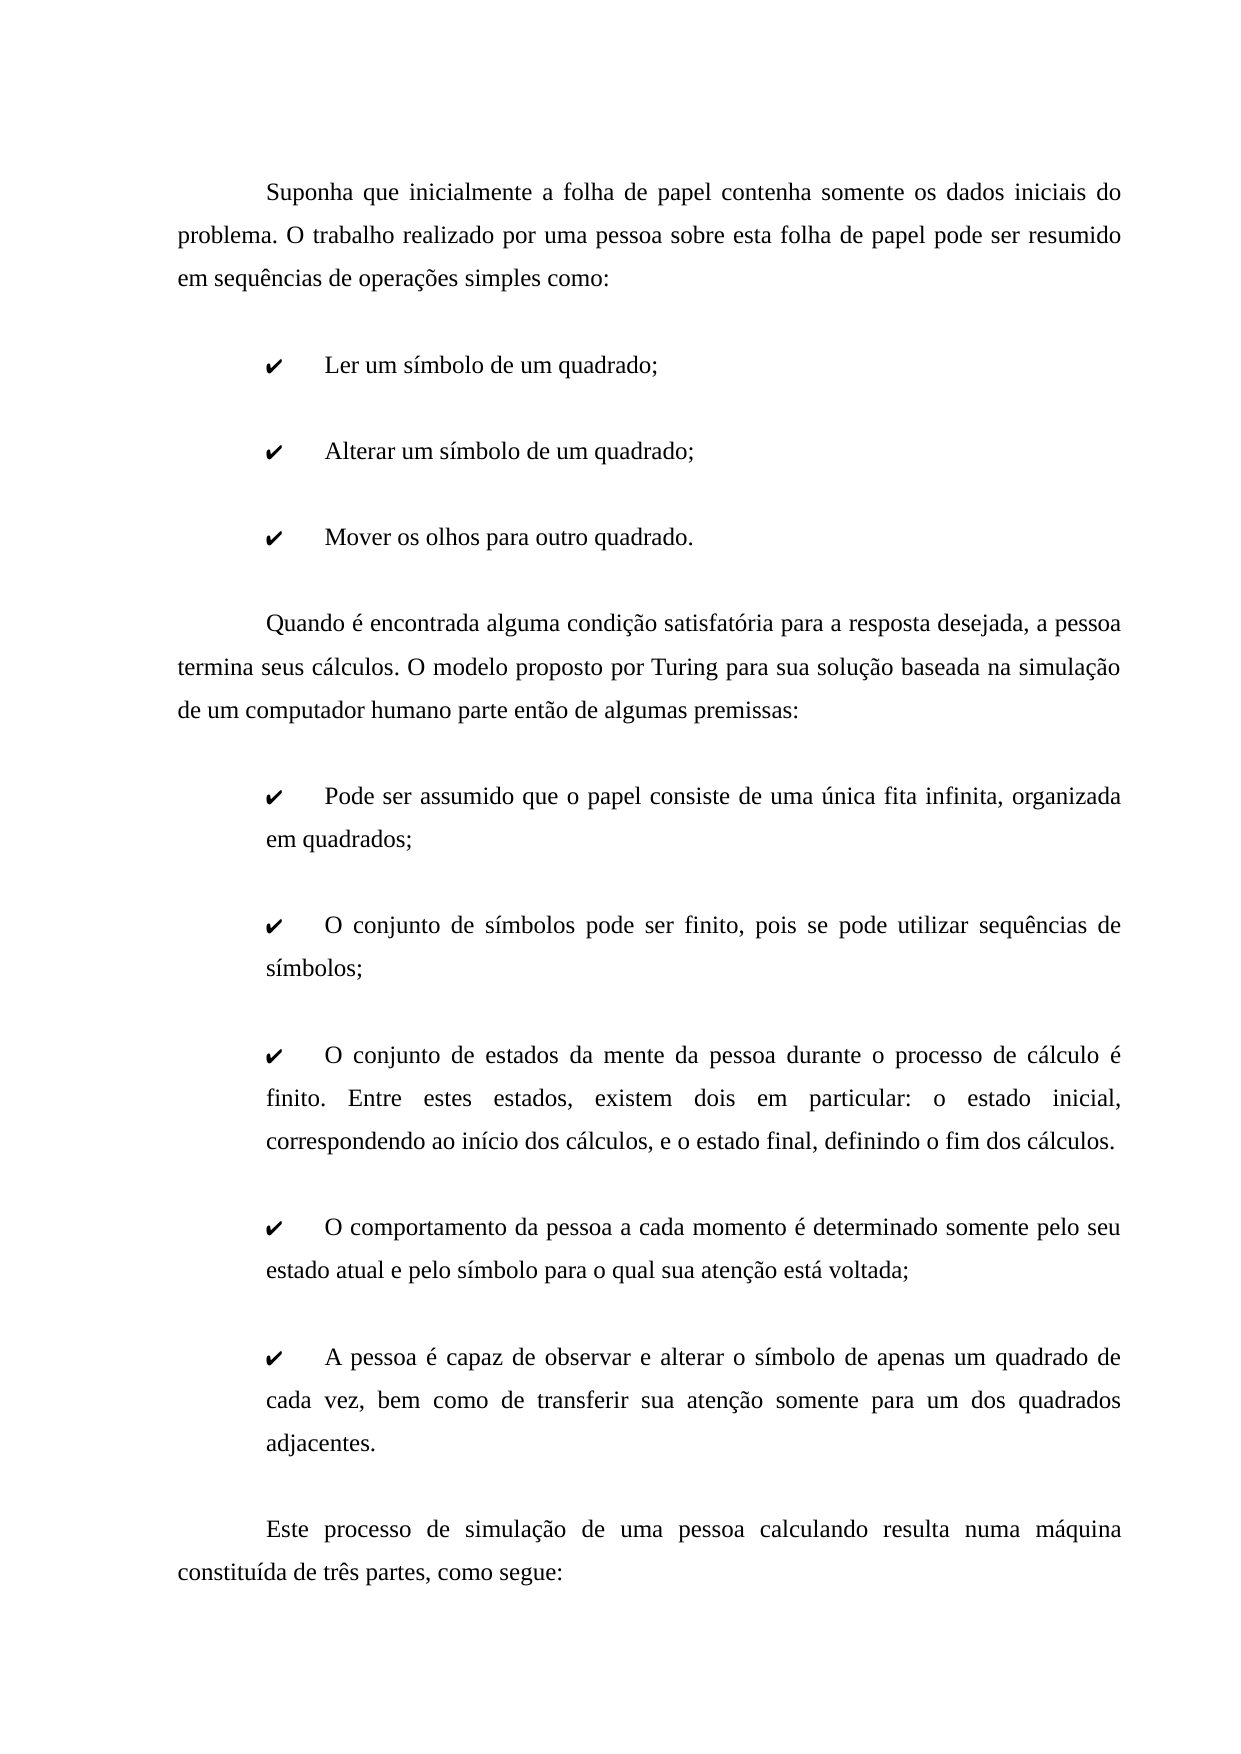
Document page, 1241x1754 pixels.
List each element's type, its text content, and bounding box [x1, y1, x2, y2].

text Suponha que inicialmente a folha de papel contenha somente os dados iniciais do problema. O trabalho realizado por uma pessoa sobre esta folha de papel pode ser resumido em sequências de operações simples como: [177, 177, 1122, 292]
list Alterar um símbolo de um quadrado; [266, 436, 1122, 465]
list Ler um símbolo de um quadrado; [266, 350, 1122, 378]
list O conjunto de estados da mente da pessoa durante o processo de cálculo é finito. Entre estes estados, existem dois em particular: o estado inicial, correspondendo ao início dos cálculos, e o estado final, definindo o fim dos cálculos. [266, 1040, 1122, 1155]
list Pode ser assumido que o papel consiste de uma única fita infinita, organizada em quadrados; [266, 781, 1122, 853]
list Mover os olhos para outro quadrado. [266, 522, 1122, 551]
text Quando é encontrada alguma condição satisfatória para a resposta desejada, a pessoa termina seus cálculos. O modelo proposto por Turing para sua solução baseada na simulação de um computador humano parte então de algumas premissas: [177, 608, 1122, 723]
list A pessoa é capaz de observar e alterar o símbolo de apenas um quadrado de cada vez, bem como de transferir sua atenção somente para um dos quadrados adjacentes. [266, 1342, 1122, 1457]
list O comportamento da pessoa a cada momento é determinado somente pelo seu estado atual e pelo símbolo para o qual sua atenção está voltada; [266, 1212, 1122, 1284]
text Este processo de simulação de uma pessoa calculando resulta numa máquina constituída de três partes, como segue: [177, 1514, 1122, 1586]
list O conjunto de símbolos pode ser finito, pois se pode utilizar sequências de símbolos; [266, 910, 1122, 982]
